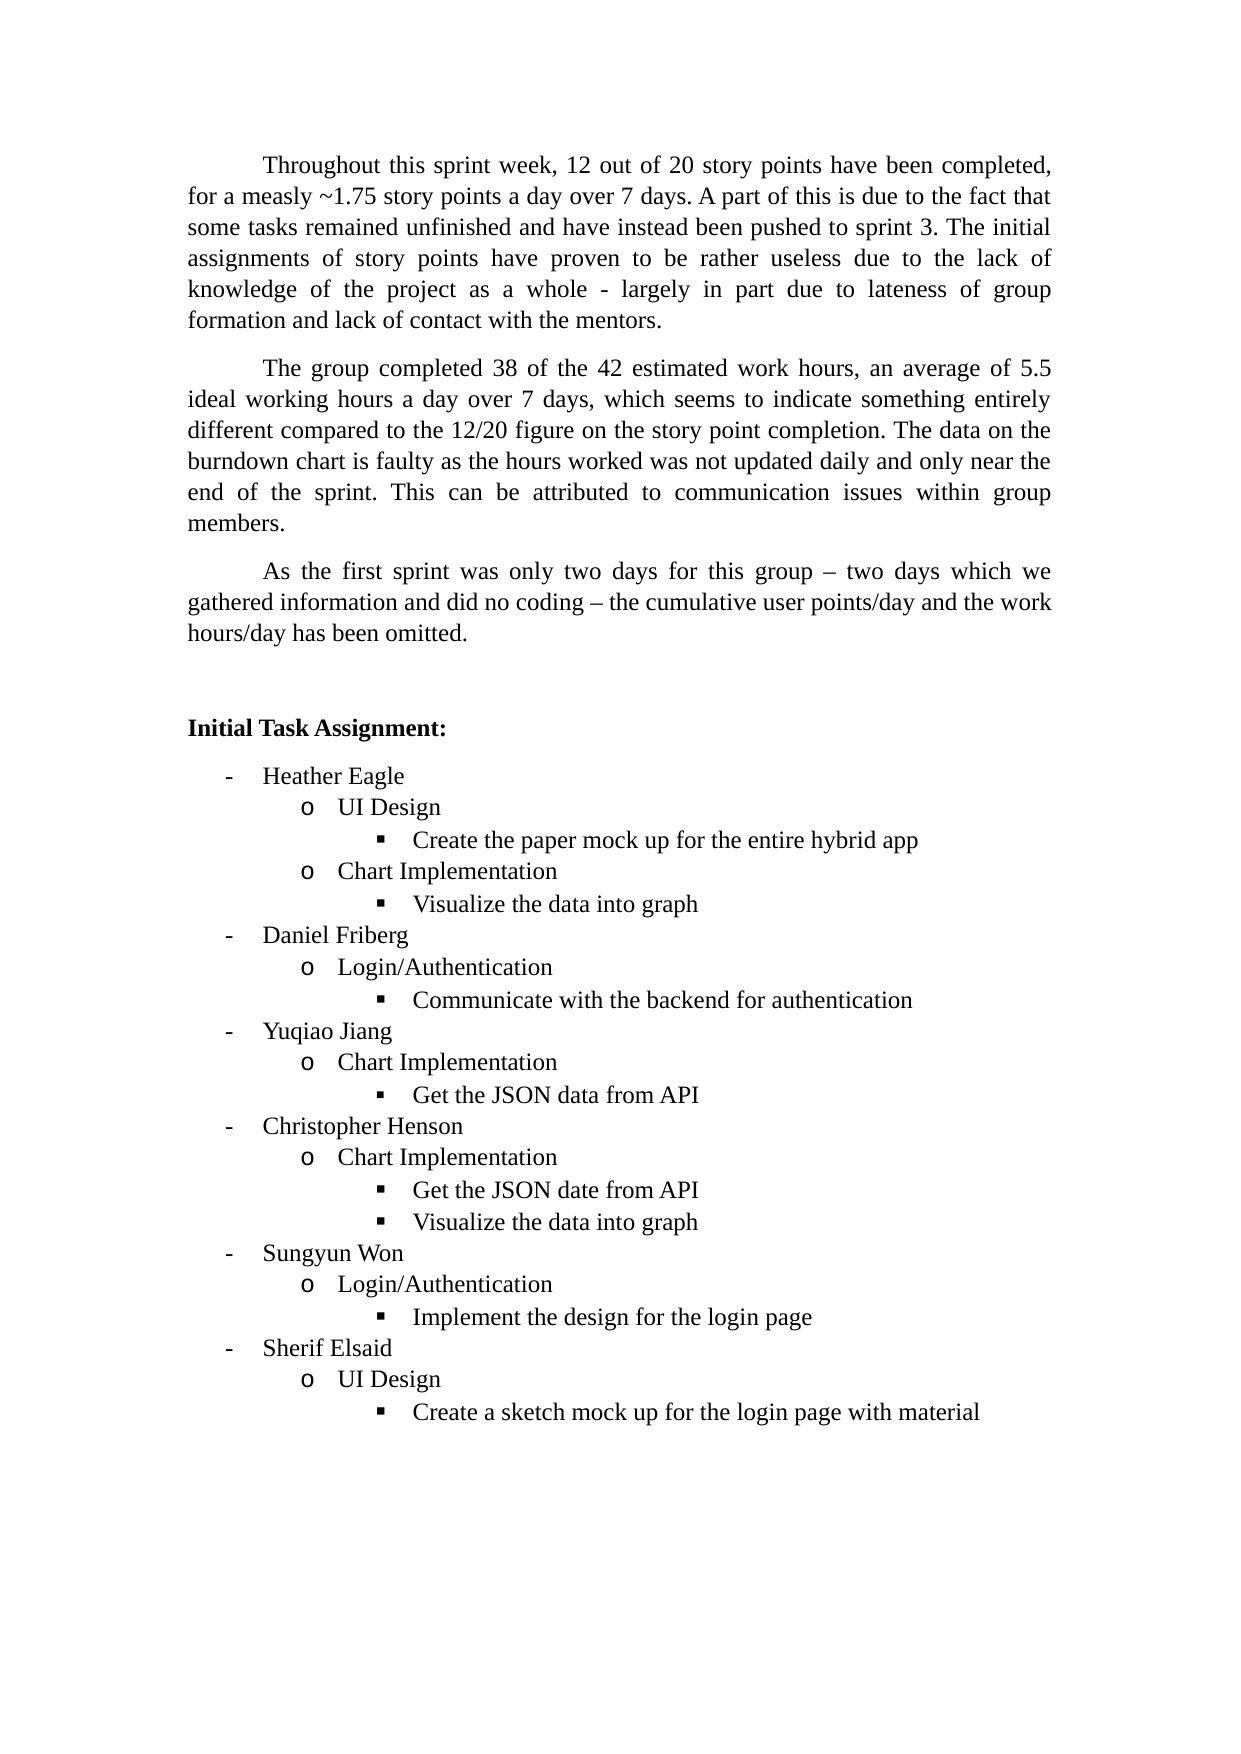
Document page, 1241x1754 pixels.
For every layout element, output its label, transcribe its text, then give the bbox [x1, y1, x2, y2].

text As the first sprint was only two days for this group – two days which we gathered information and did no coding – the cumulative user points/day and the work hours/day has been omitted. [187, 556, 1053, 647]
list Visualize the data into graph [375, 889, 1053, 918]
list Login/Authentication [300, 1269, 1053, 1299]
list Implement the design for the login page [375, 1302, 1053, 1331]
list Christopher Henson [225, 1111, 1053, 1140]
text The group completed 38 of the 42 estimated work hours, an average of 5.5 ideal working hours a day over 7 days, which seems to indicate something entirely different compared to the 12/20 figure on the story point completion. The data on the burndown chart is faulty as the hours worked was not updated daily and only near the end of the sprint. This can be attributed to communication issues within group members. [187, 353, 1053, 537]
list Get the JSON date from API [375, 1176, 1053, 1204]
list Visualize the data into graph [375, 1207, 1053, 1235]
list Sungyun Won [225, 1238, 1053, 1266]
list Chart Implementation [300, 856, 1053, 887]
list Heather Eagle [225, 761, 1053, 790]
list Daniel Friberg [225, 921, 1053, 949]
text Initial Task Assignment: [187, 713, 1053, 742]
list Create the paper mock up for the entire hybrid app [375, 825, 1053, 854]
list Communicate with the backend for authentication [375, 985, 1053, 1014]
list Get the JSON data from API [375, 1080, 1053, 1109]
list Yuqiao Jiang [225, 1016, 1053, 1045]
list Login/Authentication [300, 952, 1053, 982]
list Chart Implementation [300, 1047, 1053, 1078]
list UI Design [300, 792, 1053, 823]
list UI Design [300, 1364, 1053, 1395]
list Sherif Elsaid [225, 1333, 1053, 1362]
text Throughout this sprint week, 12 out of 20 story points have been completed, for a measly ~1.75 story points a day over 7 days. A part of this is due to the fact that some tasks remained unfinished and have instead been pushed to sprint 3. The initial assignments of story points have proven to be rather useless due to the lack of knowledge of the project as a whole - largely in part due to lateness of group formation and lack of contact with the mentors. [187, 150, 1053, 334]
list Create a sketch mock up for the login page with material [375, 1397, 1053, 1426]
list Chart Implementation [300, 1142, 1053, 1173]
